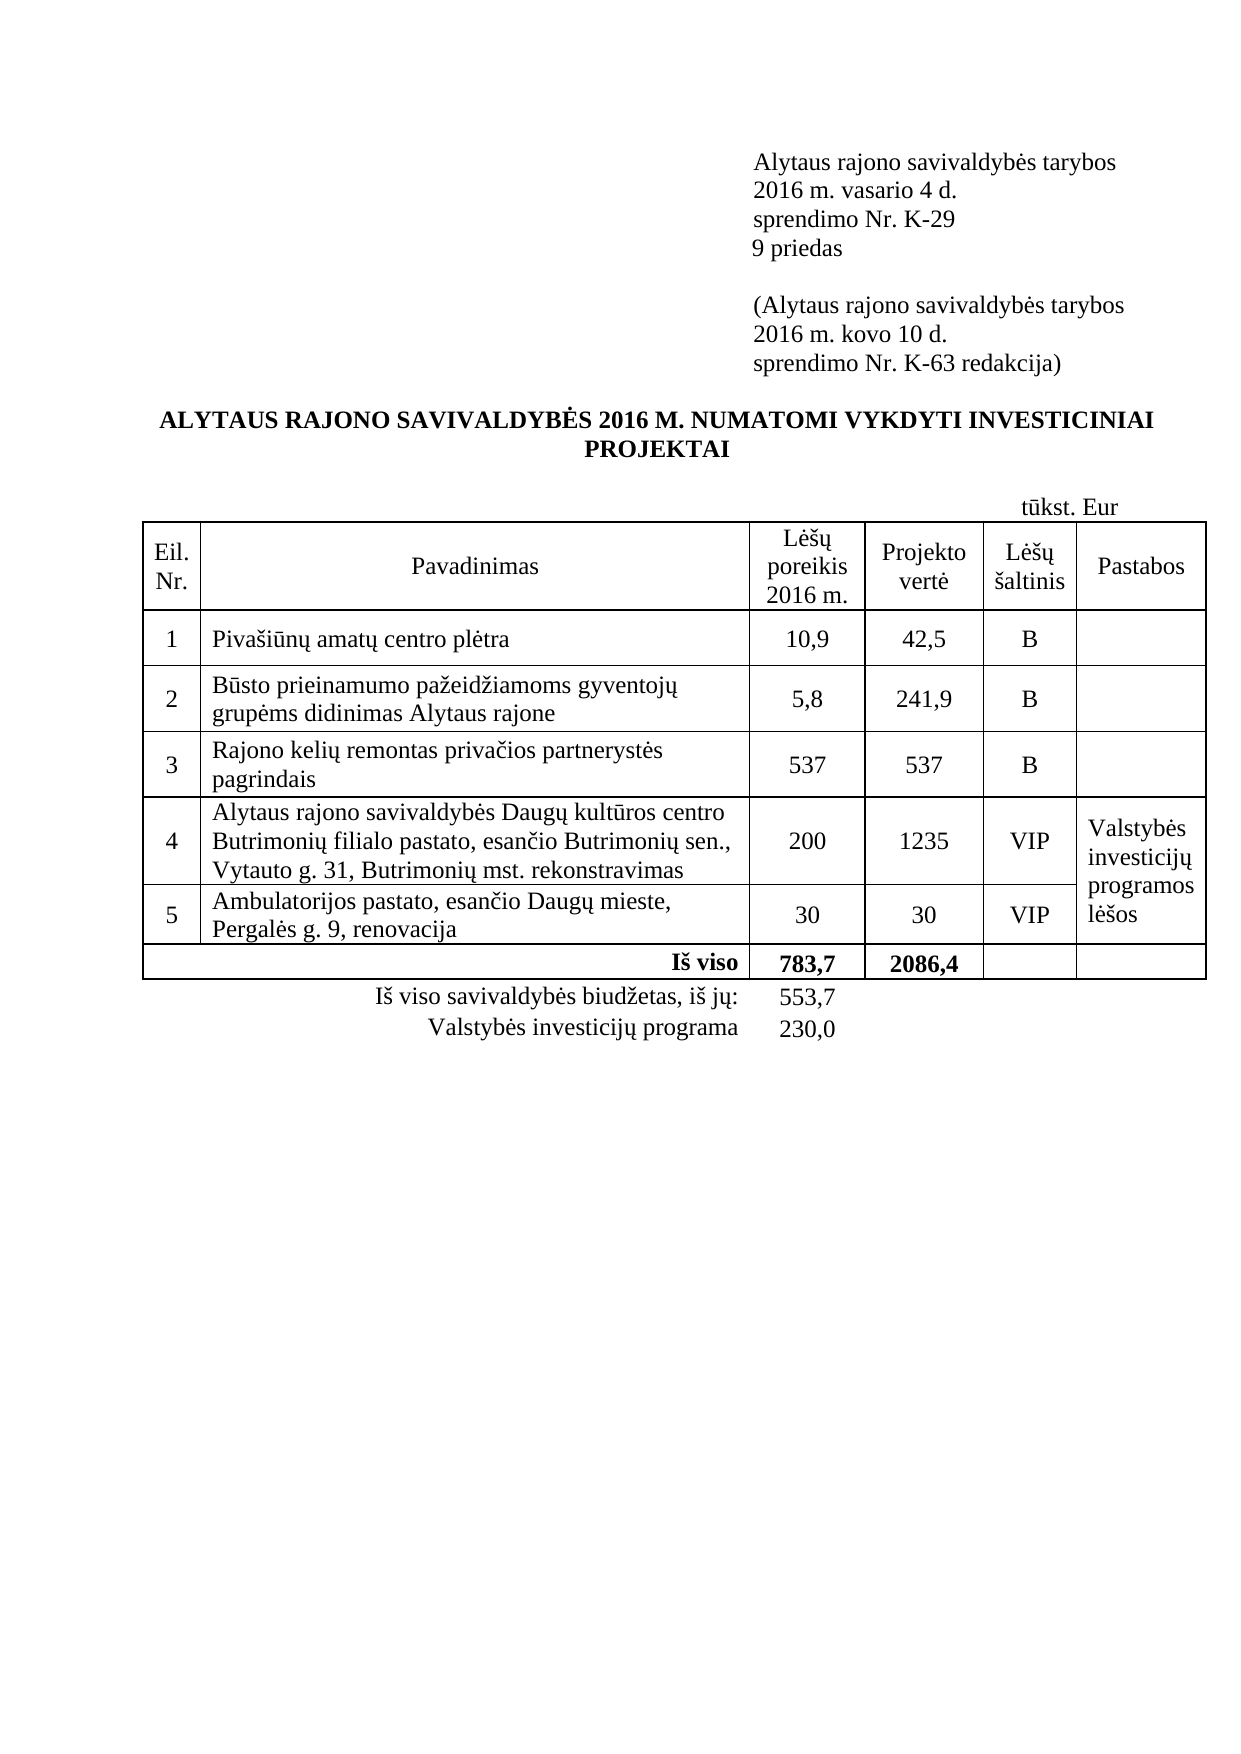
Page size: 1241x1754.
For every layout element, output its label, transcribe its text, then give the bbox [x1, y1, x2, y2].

table_cell 42,5 [866, 611, 983, 665]
table_cell 5 [144, 885, 200, 943]
table_cell Alytaus rajono savivaldybės Daugų kultūros centro Butrimonių filialo pastato, esančio Butrimonių sen., Vytauto g. 31, Butrimonių mst. rekonstravimas [201, 798, 749, 884]
table_cell Pivašiūnų amatų centro plėtra [201, 611, 749, 665]
table_cell 241,9 [866, 666, 983, 731]
table_cell 4 [144, 798, 200, 884]
table_cell 537 [750, 732, 864, 796]
table_cell 537 [866, 732, 983, 796]
text sprendimo Nr. K-63 redakcija) [133, 348, 1181, 377]
table_cell [1077, 945, 1205, 978]
table_cell [983, 1011, 1076, 1043]
table_cell [1077, 611, 1205, 665]
table_cell Valstybės investicijų programos lėšos [1077, 798, 1205, 943]
text tūkst. Eur [1021, 492, 1181, 521]
table_cell 553,7 [750, 980, 865, 1011]
table_cell 30 [750, 885, 864, 943]
table_cell VIP [984, 885, 1076, 943]
table_cell 230,0 [750, 1011, 865, 1043]
table_cell [1076, 980, 1206, 1011]
table_cell 5,8 [750, 666, 864, 731]
table_cell [1077, 732, 1205, 796]
table_header Projekto vertė [866, 523, 983, 609]
table_cell 2 [144, 666, 200, 731]
table_header Pavadinimas [201, 523, 749, 609]
table_cell B [984, 611, 1076, 665]
text Alytaus rajono savivaldybės tarybos [133, 147, 1181, 176]
table_cell Valstybės investicijų programa [201, 1011, 749, 1043]
table_cell Iš viso [144, 945, 749, 978]
table_cell 3 [144, 732, 200, 796]
table_cell Ambulatorijos pastato, esančio Daugų mieste, Pergalės g. 9, renovacija [201, 885, 749, 943]
table_cell [1077, 666, 1205, 731]
table_header Pastabos [1077, 523, 1205, 609]
table_cell [865, 980, 983, 1011]
table_cell 30 [866, 885, 983, 943]
table_cell [143, 1011, 201, 1043]
text sprendimo Nr. K-29 [133, 204, 1181, 233]
table_cell 2086,4 [866, 945, 983, 978]
table_cell 1235 [866, 798, 983, 884]
table_cell [1076, 1011, 1206, 1043]
text 2016 m. kovo 10 d. [133, 319, 1181, 348]
table_header Eil. Nr. [144, 523, 200, 609]
table_cell 200 [750, 798, 864, 884]
table_cell Iš viso savivaldybės biudžetas, iš jų: [143, 980, 749, 1011]
table_cell [984, 945, 1076, 978]
text ALYTAUS RAJONO SAVIVALDYBĖS 2016 M. NUMATOMI VYKDYTI INVESTICINIAI PROJEKTAI [133, 406, 1181, 463]
table_cell B [984, 732, 1076, 796]
table_cell VIP [984, 798, 1076, 884]
table_cell [865, 1011, 983, 1043]
table_header Lėšų šaltinis [984, 523, 1076, 609]
table_cell 10,9 [750, 611, 864, 665]
table_cell 783,7 [750, 945, 864, 978]
table_cell [983, 980, 1076, 1011]
text 9 priedas [752, 233, 1181, 262]
table_header Lėšų poreikis 2016 m. [750, 523, 864, 609]
table_cell Būsto prieinamumo pažeidžiamoms gyventojų grupėms didinimas Alytaus rajone [201, 666, 749, 731]
table_cell Rajono kelių remontas privačios partnerystės pagrindais [201, 732, 749, 796]
table_cell 1 [144, 611, 200, 665]
text (Alytaus rajono savivaldybės tarybos [133, 291, 1181, 319]
table_cell B [984, 666, 1076, 731]
text 2016 m. vasario 4 d. [133, 176, 1181, 204]
